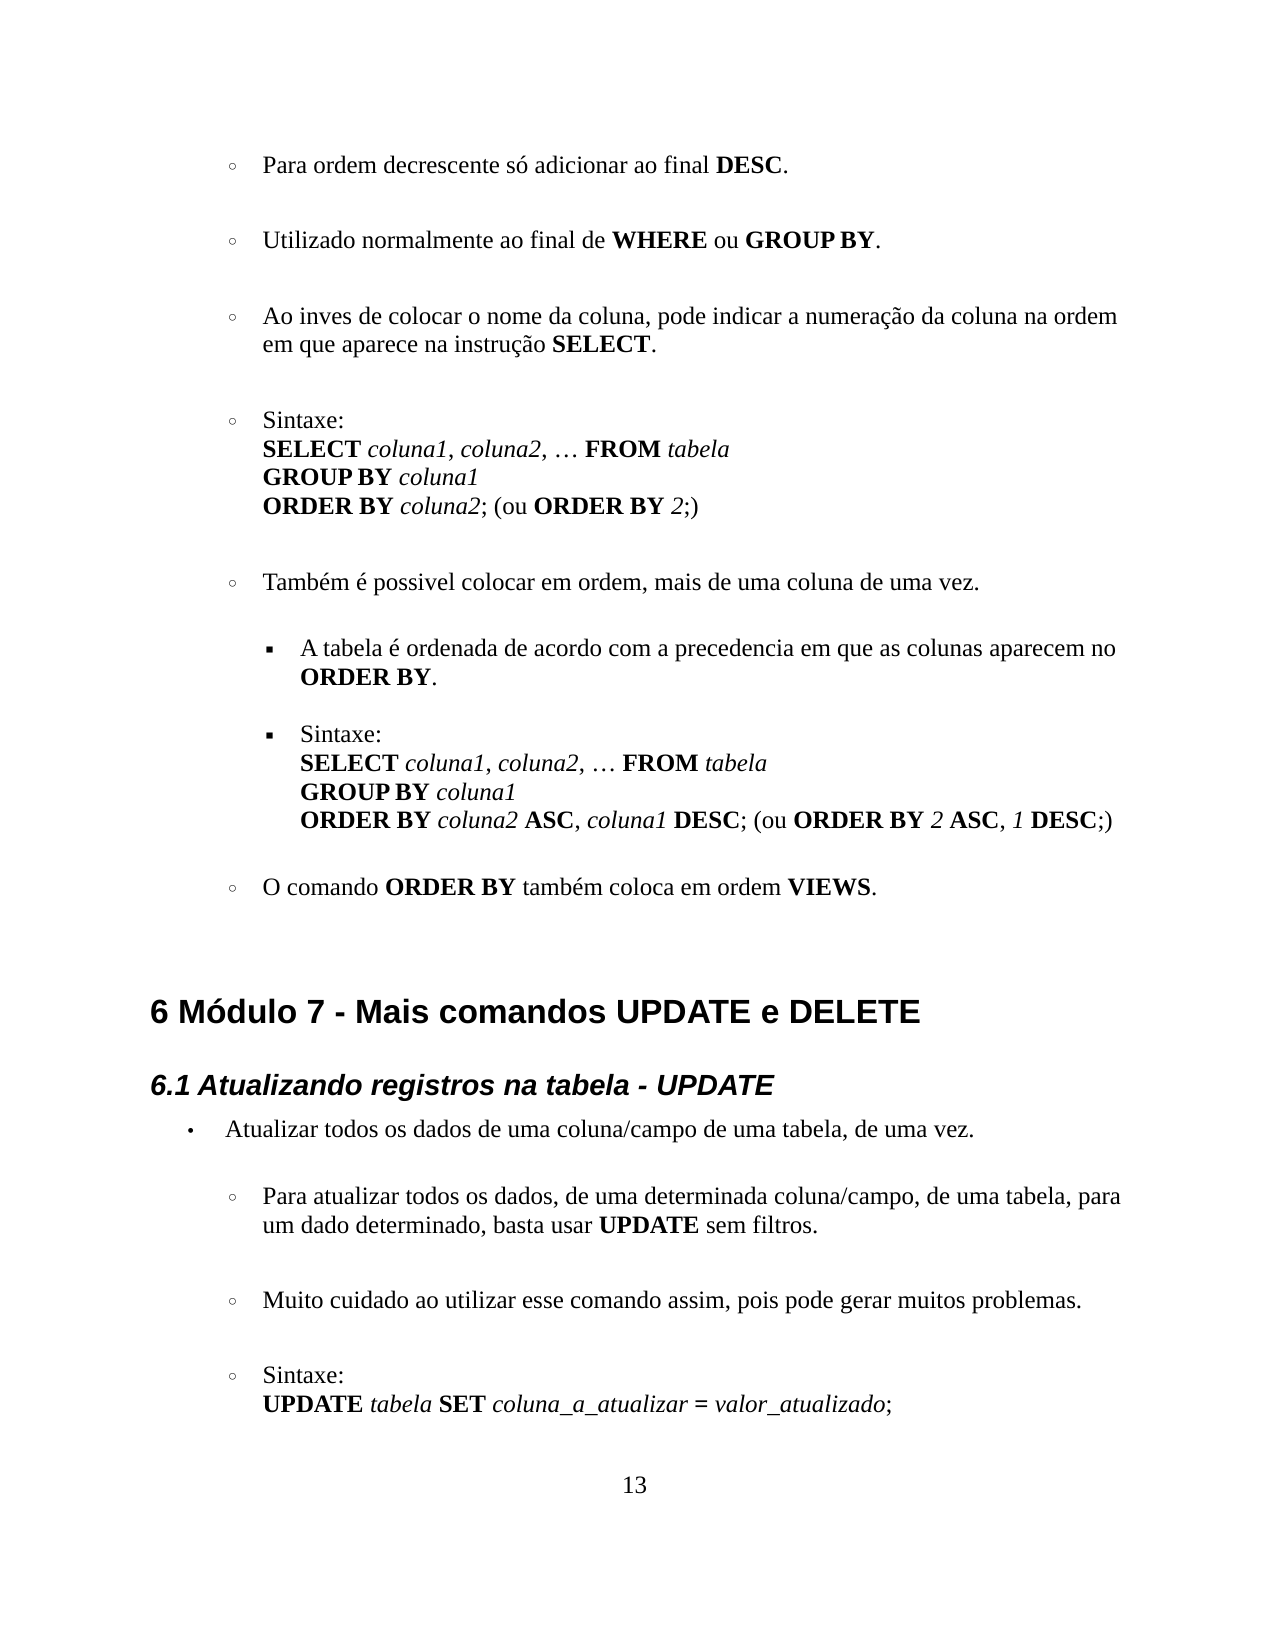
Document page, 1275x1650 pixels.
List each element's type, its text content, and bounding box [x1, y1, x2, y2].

list Também é possivel colocar em ordem, mais de uma coluna de uma vez. [225, 567, 1125, 624]
list Ao inves de colocar o nome da coluna, pode indicar a numeração da coluna na ordem em que aparece na instrução SELECT. [225, 301, 1125, 387]
list Muito cuidado ao utilizar esse comando assim, pois pode gerar muitos problemas. [225, 1285, 1125, 1343]
list Para atualizar todos os dados, de uma determinada coluna/campo, de uma tabela, para um dado determinado, basta usar UPDATE sem filtros. [225, 1181, 1125, 1267]
list Sintaxe: SELECT coluna1, coluna2, … FROM tabela GROUP BY coluna1 ORDER BY coluna2; (ou ORDER BY 2;) [225, 405, 1125, 549]
list Sintaxe: UPDATE tabela SET coluna_a_atualizar = valor_atualizado; [225, 1361, 1125, 1418]
subtitle 6.1 Atualizando registros na tabela - UPDATE [150, 1068, 1125, 1102]
subtitle 6 Módulo 7 - Mais comandos UPDATE e DELETE [150, 992, 1125, 1031]
list A tabela é ordenada de acordo com a precedencia em que as colunas aparecem no ORDER BY. [262, 633, 1125, 719]
list Utilizado normalmente ao final de WHERE ou GROUP BY. [225, 225, 1125, 283]
list O comando ORDER BY também coloca em ordem VIEWS. [225, 872, 1125, 929]
list Sintaxe: SELECT coluna1, coluna2, … FROM tabela GROUP BY coluna1 ORDER BY coluna2 ASC, coluna1 DESC; (ou ORDER BY 2 ASC, 1 DESC;) [262, 719, 1125, 863]
list Atualizar todos os dados de uma coluna/campo de uma tabela, de uma vez. [187, 1114, 1125, 1172]
list Para ordem decrescente só adicionar ao final DESC. [225, 150, 1125, 207]
